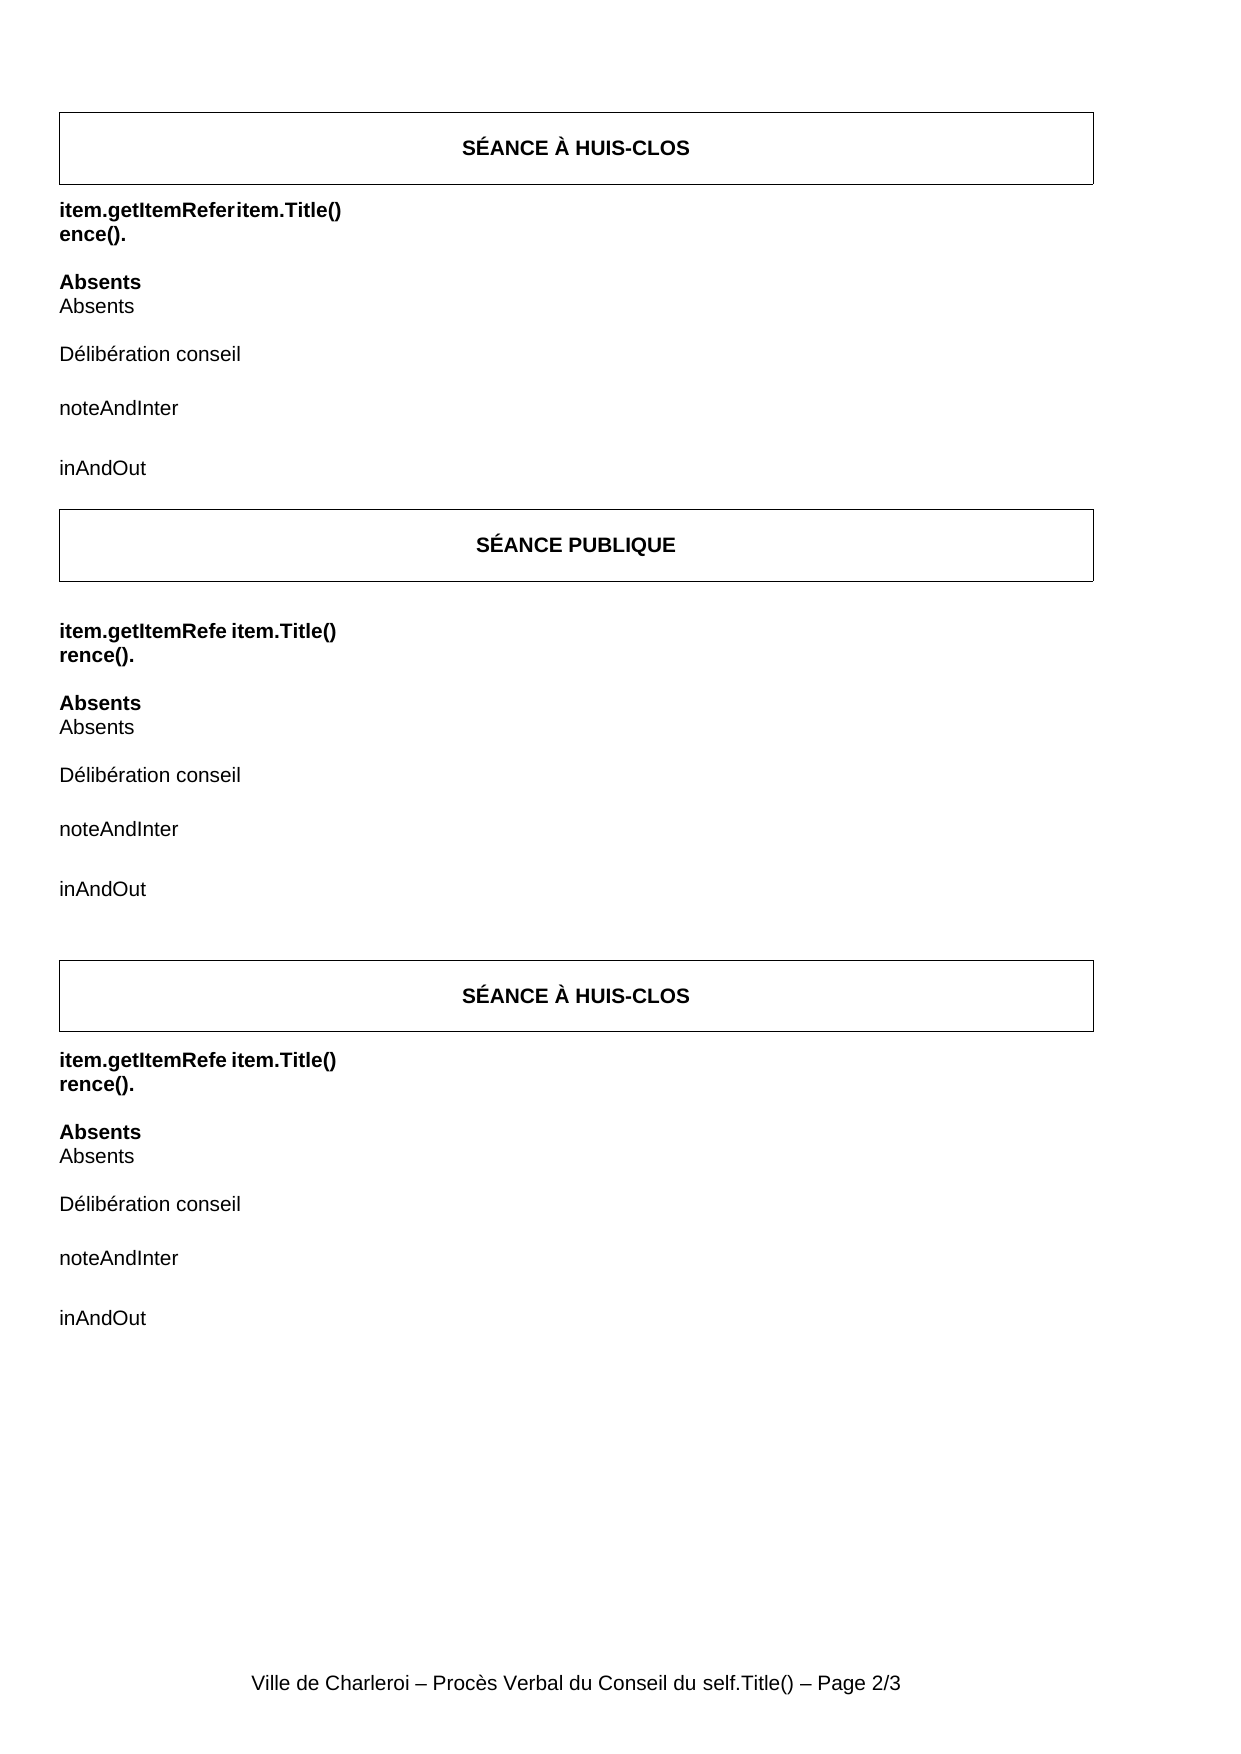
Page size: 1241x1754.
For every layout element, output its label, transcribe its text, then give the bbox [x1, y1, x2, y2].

text noteAndInter [59, 1246, 1093, 1270]
text inAndOut [59, 877, 1093, 901]
text Absents [59, 715, 1093, 739]
text Délibération conseil [59, 342, 1093, 366]
text Absents [59, 270, 1093, 294]
table_header item.Title() [236, 198, 1122, 246]
text Délibération conseil [59, 1192, 1093, 1216]
text Séance publique [60, 510, 1093, 581]
text noteAndInter [59, 396, 1093, 420]
table_header item.getItemReference(). [59, 198, 236, 246]
text Séance à huis-clos [60, 961, 1093, 1031]
table_header item.Title() [231, 619, 1093, 667]
text Délibération conseil [59, 763, 1093, 787]
text Absents [59, 294, 1093, 318]
text Absents [59, 691, 1093, 715]
table_header item.Title() [231, 1048, 1093, 1096]
text inAndOut [59, 1306, 1093, 1329]
text Séance à huis-clos [60, 113, 1093, 184]
text inAndOut [59, 456, 1093, 479]
table_header item.getItemReference(). [59, 619, 231, 667]
text Absents [59, 1144, 1093, 1168]
text noteAndInter [59, 817, 1093, 841]
table_header item.getItemReference(). [59, 1048, 231, 1096]
text Absents [59, 1120, 1093, 1144]
